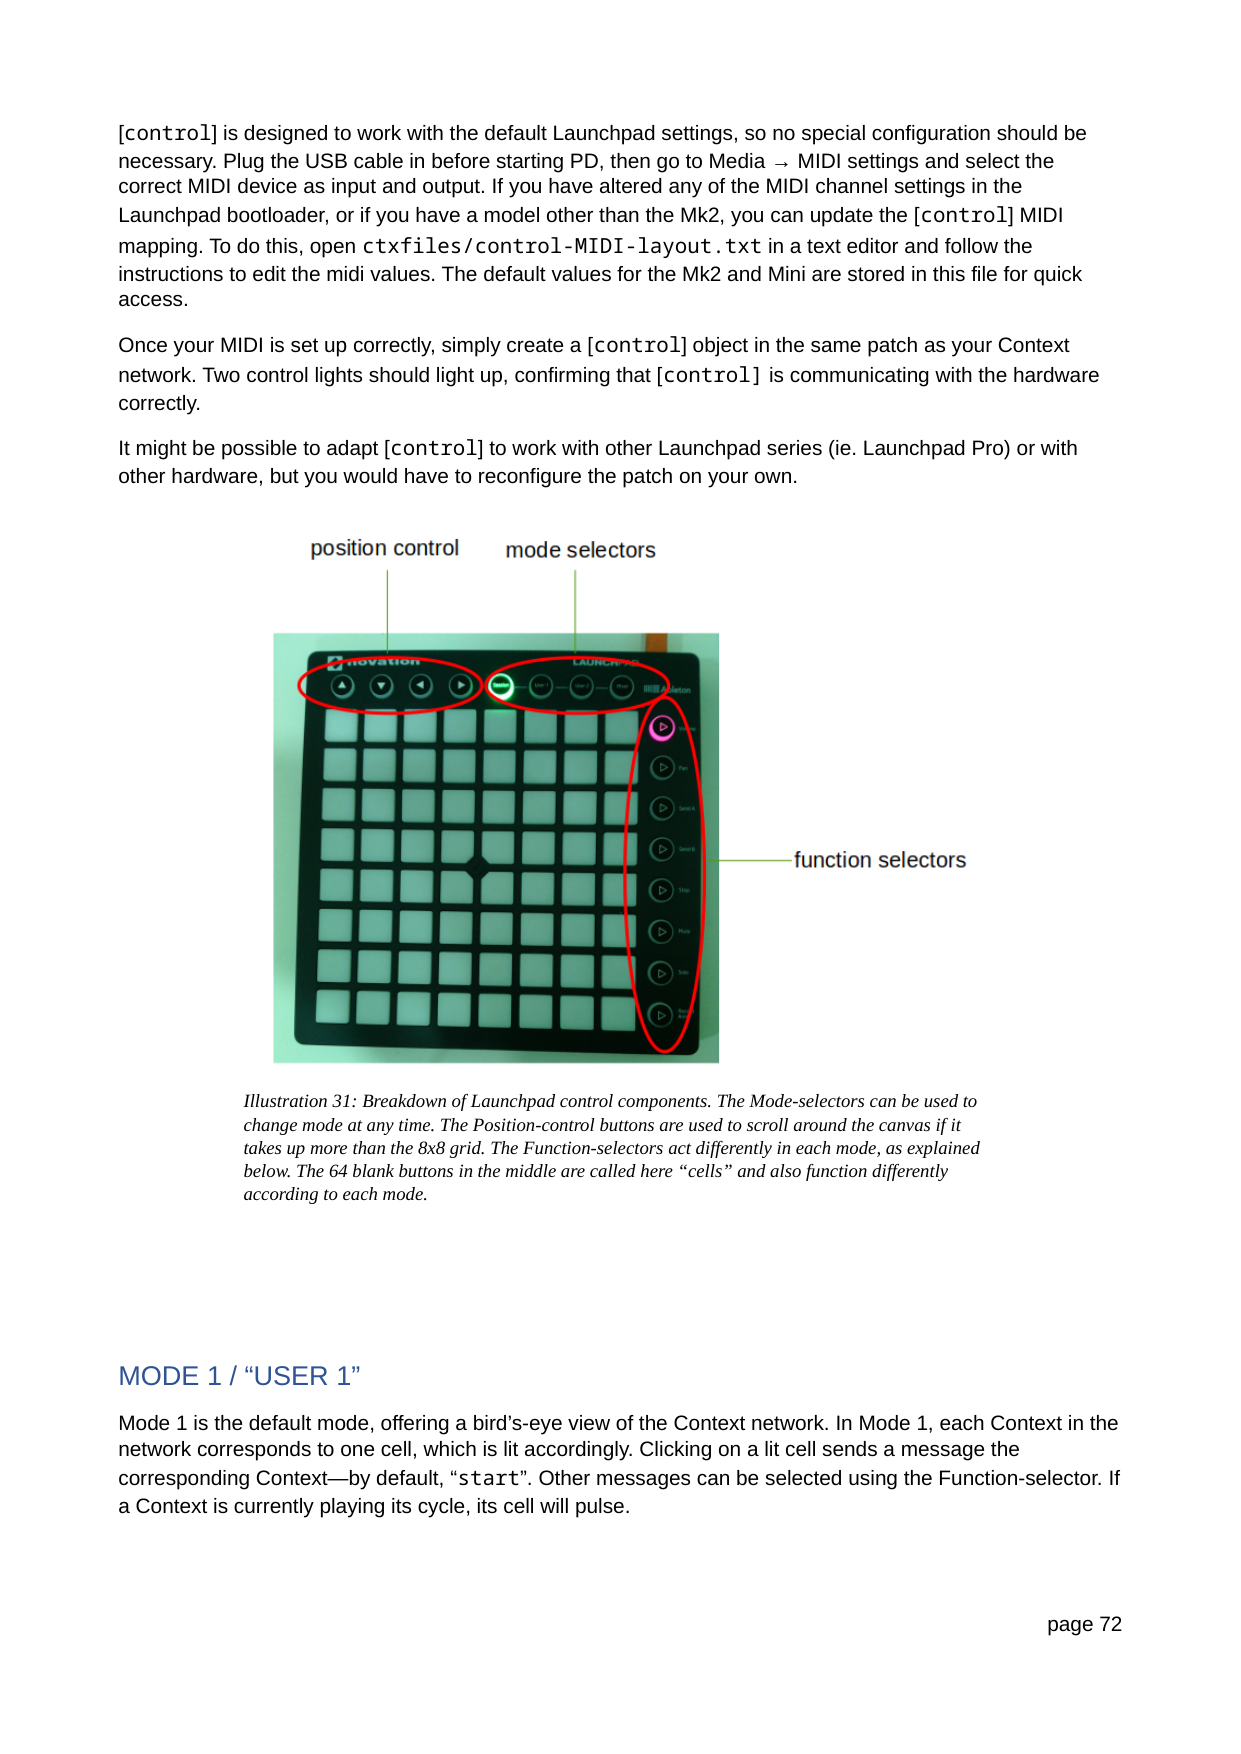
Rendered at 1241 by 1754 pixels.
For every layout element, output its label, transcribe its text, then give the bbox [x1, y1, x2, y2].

subtitle MODE 1 / “USER 1” [118, 1360, 1122, 1391]
text It might be possible to adapt [control] to work with other Launchpad series (ie. Launchpad Pro) or with other hardware, but you would have to reconfigure the patch on your own. [118, 433, 1122, 487]
text Once your MIDI is set up correctly, simply create a [control] object in the same patch as your Context network. Two control lights should light up, confirming that [control] is communicating with the hardware correctly. [118, 330, 1122, 414]
picture [243, 515, 985, 1077]
text Illustration 31: Breakdown of Launchpad control components. The Mode-selectors can be used to change mode at any time. The Position-control buttons are used to scroll around the canvas if it takes up more than the 8x8 grid. The Function-selectors act differently in each mode, as explained below. The 64 blank buttons in the middle are called here “cells” and also function differently according to each mode. [243, 1077, 984, 1205]
text Mode 1 is the default mode, offering a bird’s-eye view of the Context network. In Mode 1, each Context in the network corresponds to one cell, which is lit accordingly. Clicking on a lit cell sends a message the corresponding Context—by default, “start”. Other messages can be selected using the Function-selector. If a Context is currently playing its cycle, its cell will pulse. [118, 1411, 1122, 1517]
text [control] is designed to work with the default Launchpad settings, so no special configuration should be necessary. Plug the USB cable in before starting PD, then go to Media → MIDI settings and select the correct MIDI device as input and output. If you have altered any of the MIDI channel settings in the Launchpad bootloader, or if you have a model other than the Mk2, you can update the [control] MIDI mapping. To do this, open ctxfiles/control-MIDI-layout.txt in a text editor and follow the instructions to edit the midi values. The default values for the Mk2 and Mini are stored in this file for quick access. [118, 118, 1122, 311]
